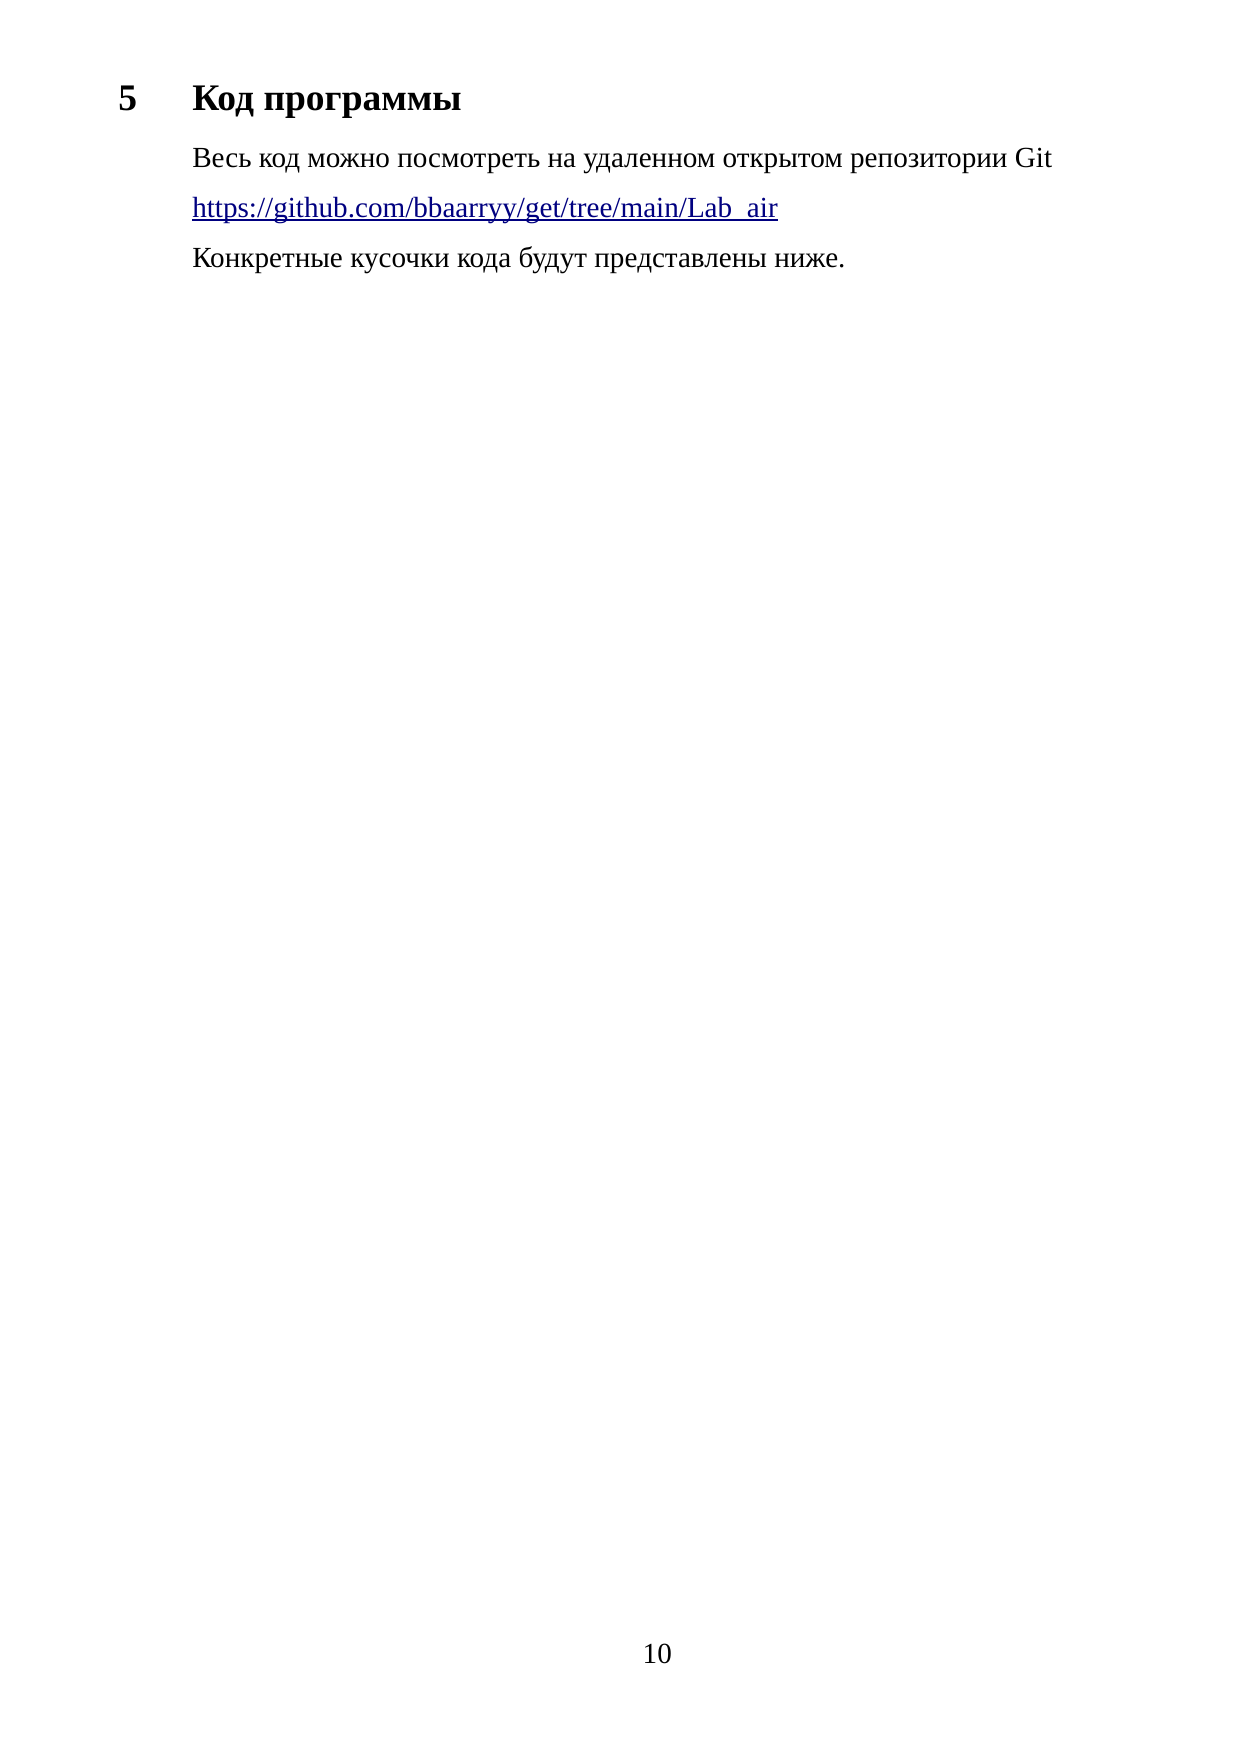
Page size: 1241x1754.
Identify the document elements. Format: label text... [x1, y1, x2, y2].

subtitle Код программы [118, 75, 1122, 118]
text https://github.com/bbaarryy/get/tree/main/Lab_air [118, 190, 1122, 223]
text Конкретные кусочки кода будут представлены ниже. [118, 240, 1122, 274]
text Весь код можно посмотреть на удаленном открытом репозитории Git [118, 140, 1122, 173]
